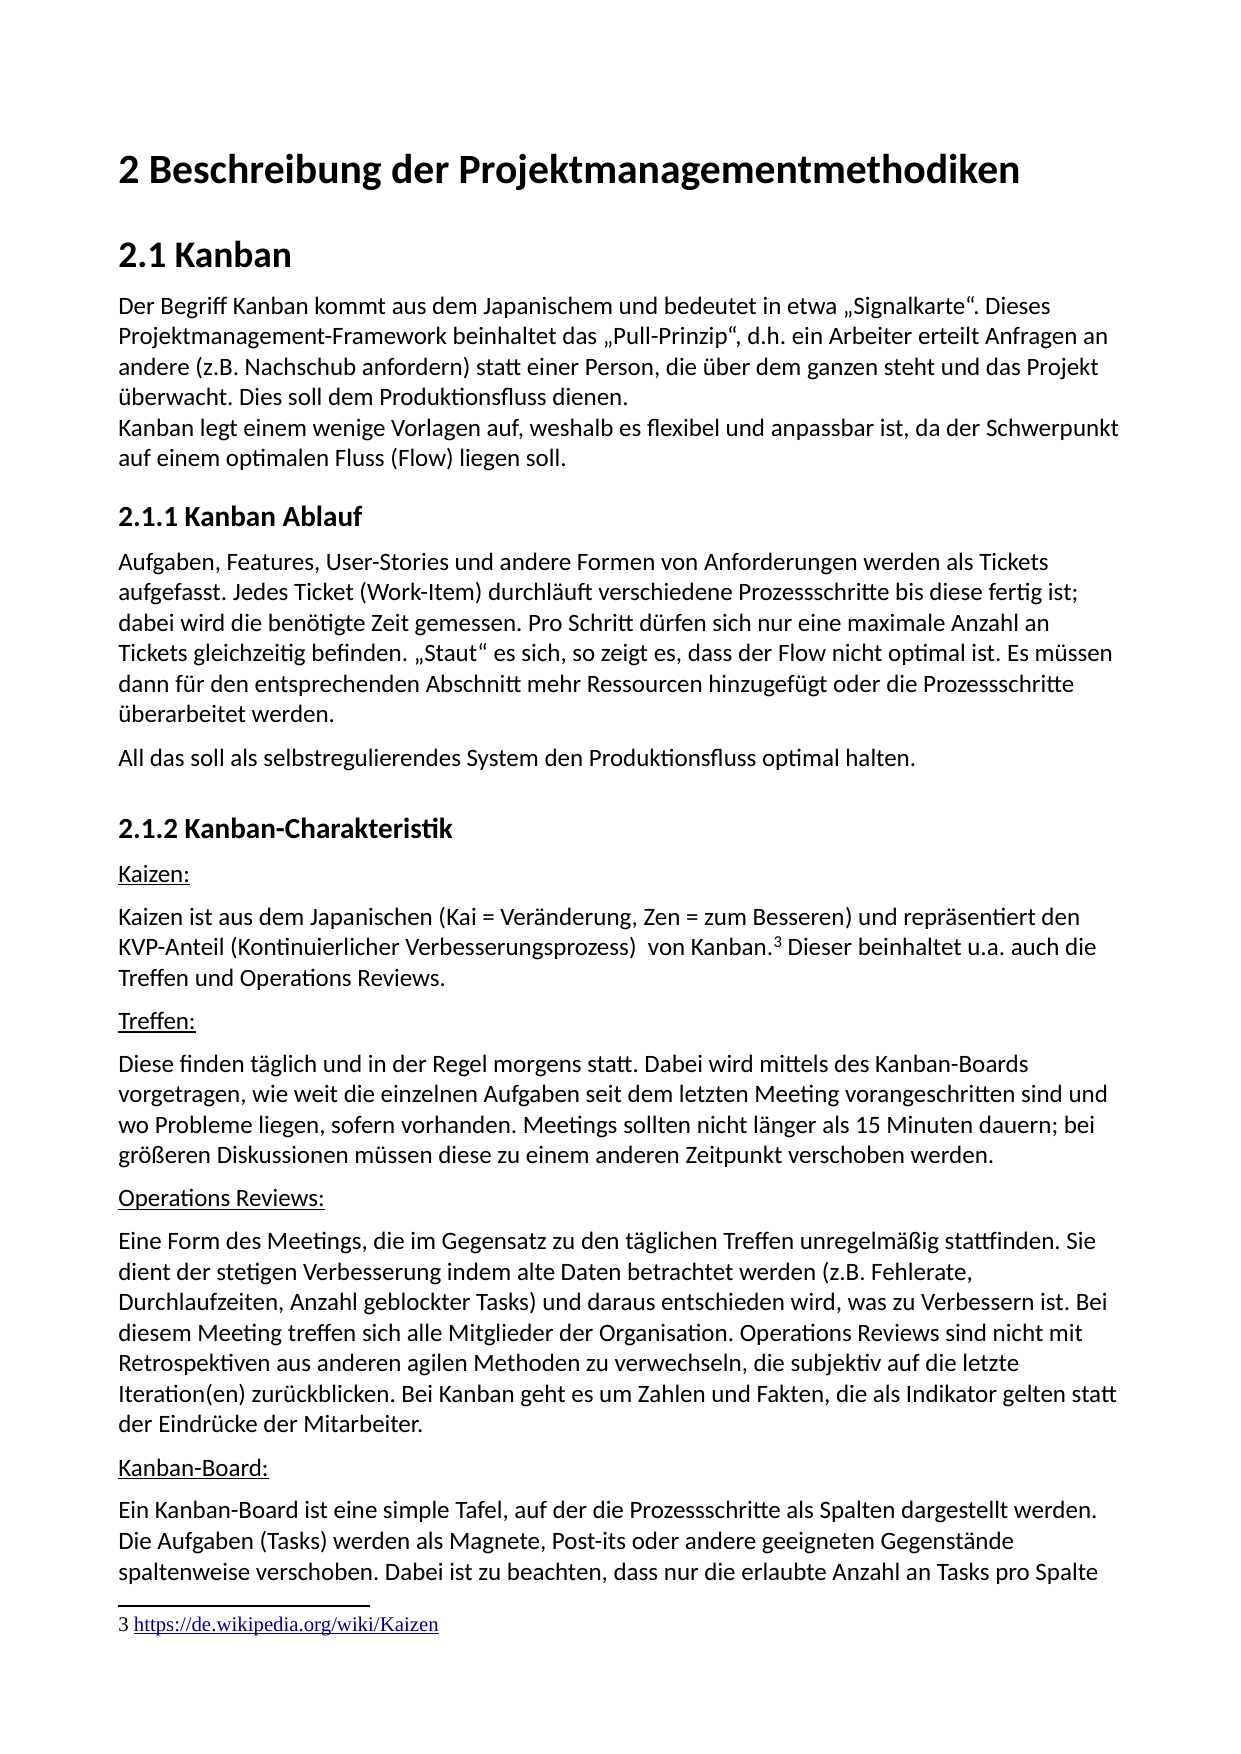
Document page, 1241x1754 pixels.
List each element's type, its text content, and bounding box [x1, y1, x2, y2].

subtitle 2.1 Kanban [118, 231, 1122, 277]
text Kanban-Board: [118, 1452, 1122, 1482]
subtitle 2.1.2 Kanban-Charakteristik [118, 810, 1122, 845]
text Kanban legt einem wenige Vorlagen auf, weshalb es flexibel und anpassbar ist, da der Schwerpunkt auf einem optimalen Fluss (Flow) liegen soll. [118, 412, 1122, 473]
text Treffen: [118, 1005, 1122, 1035]
text Aufgaben, Features, User-Stories und andere Formen von Anforderungen werden als Tickets aufgefasst. Jedes Ticket (Work-Item) durchläuft verschiedene Prozessschritte bis diese fertig ist; dabei wird die benötigte Zeit gemessen. Pro Schritt dürfen sich nur eine maximale Anzahl an Tickets gleichzeitig befinden. „Staut“ es sich, so zeigt es, dass der Flow nicht optimal ist. Es müssen dann für den entsprechenden Abschnitt mehr Ressourcen hinzugefügt oder die Prozessschritte überarbeitet werden. [118, 546, 1122, 729]
text Eine Form des Meetings, die im Gegensatz zu den täglichen Treffen unregelmäßig stattfinden. Sie dient der stetigen Verbesserung indem alte Daten betrachtet werden (z.B. Fehlerate, Durchlaufzeiten, Anzahl geblockter Tasks) und daraus entschieden wird, was zu Verbessern ist. Bei diesem Meeting treffen sich alle Mitglieder der Organisation. Operations Reviews sind nicht mit Retrospektiven aus anderen agilen Methoden zu verwechseln, die subjektiv auf die letzte Iteration(en) zurückblicken. Bei Kanban geht es um Zahlen und Fakten, die als Indikator gelten statt der Eindrücke der Mitarbeiter. [118, 1226, 1122, 1439]
text Kaizen ist aus dem Japanischen (Kai = Veränderung, Zen = zum Besseren) und repräsentiert den KVP-Anteil (Kontinuierlicher Verbesserungsprozess) von Kanban. Dieser beinhaltet u.a. auch die Treffen und Operations Reviews. [118, 901, 1122, 992]
text Ein Kanban-Board ist eine simple Tafel, auf der die Prozessschritte als Spalten dargestellt werden. Die Aufgaben (Tasks) werden als Magnete, Post-its oder andere geeigneten Gegenstände spaltenweise verschoben. Dabei ist zu beachten, dass nur die erlaubte Anzahl an Tasks pro Spalte [118, 1495, 1122, 1586]
text Der Begriff Kanban kommt aus dem Japanischem und bedeutet in etwa „Signalkarte“. Dieses Projektmanagement-Framework beinhaltet das „Pull-Prinzip“, d.h. ein Arbeiter erteilt Anfragen an andere (z.B. Nachschub anfordern) statt einer Person, die über dem ganzen steht und das Projekt überwacht. Dies soll dem Produktionsfluss dienen. [118, 290, 1122, 412]
text Operations Reviews: [118, 1182, 1122, 1213]
text All das soll als selbstregulierendes System den Produktionsfluss optimal halten. [118, 742, 1122, 772]
text Kaizen: [118, 858, 1122, 888]
subtitle 2.1.1 Kanban Ablauf [118, 498, 1122, 533]
text Diese finden täglich und in der Regel morgens statt. Dabei wird mittels des Kanban-Boards vorgetragen, wie weit die einzelnen Aufgaben seit dem letzten Meeting vorangeschritten sind und wo Probleme liegen, sofern vorhanden. Meetings sollten nicht länger als 15 Minuten dauern; bei größeren Diskussionen müssen diese zu einem anderen Zeitpunkt verschoben werden. [118, 1048, 1122, 1170]
subtitle 2 Beschreibung der Projektmanagementmethodiken [118, 143, 1122, 194]
text https://de.wikipedia.org/wiki/Kaizen [118, 1612, 1122, 1636]
